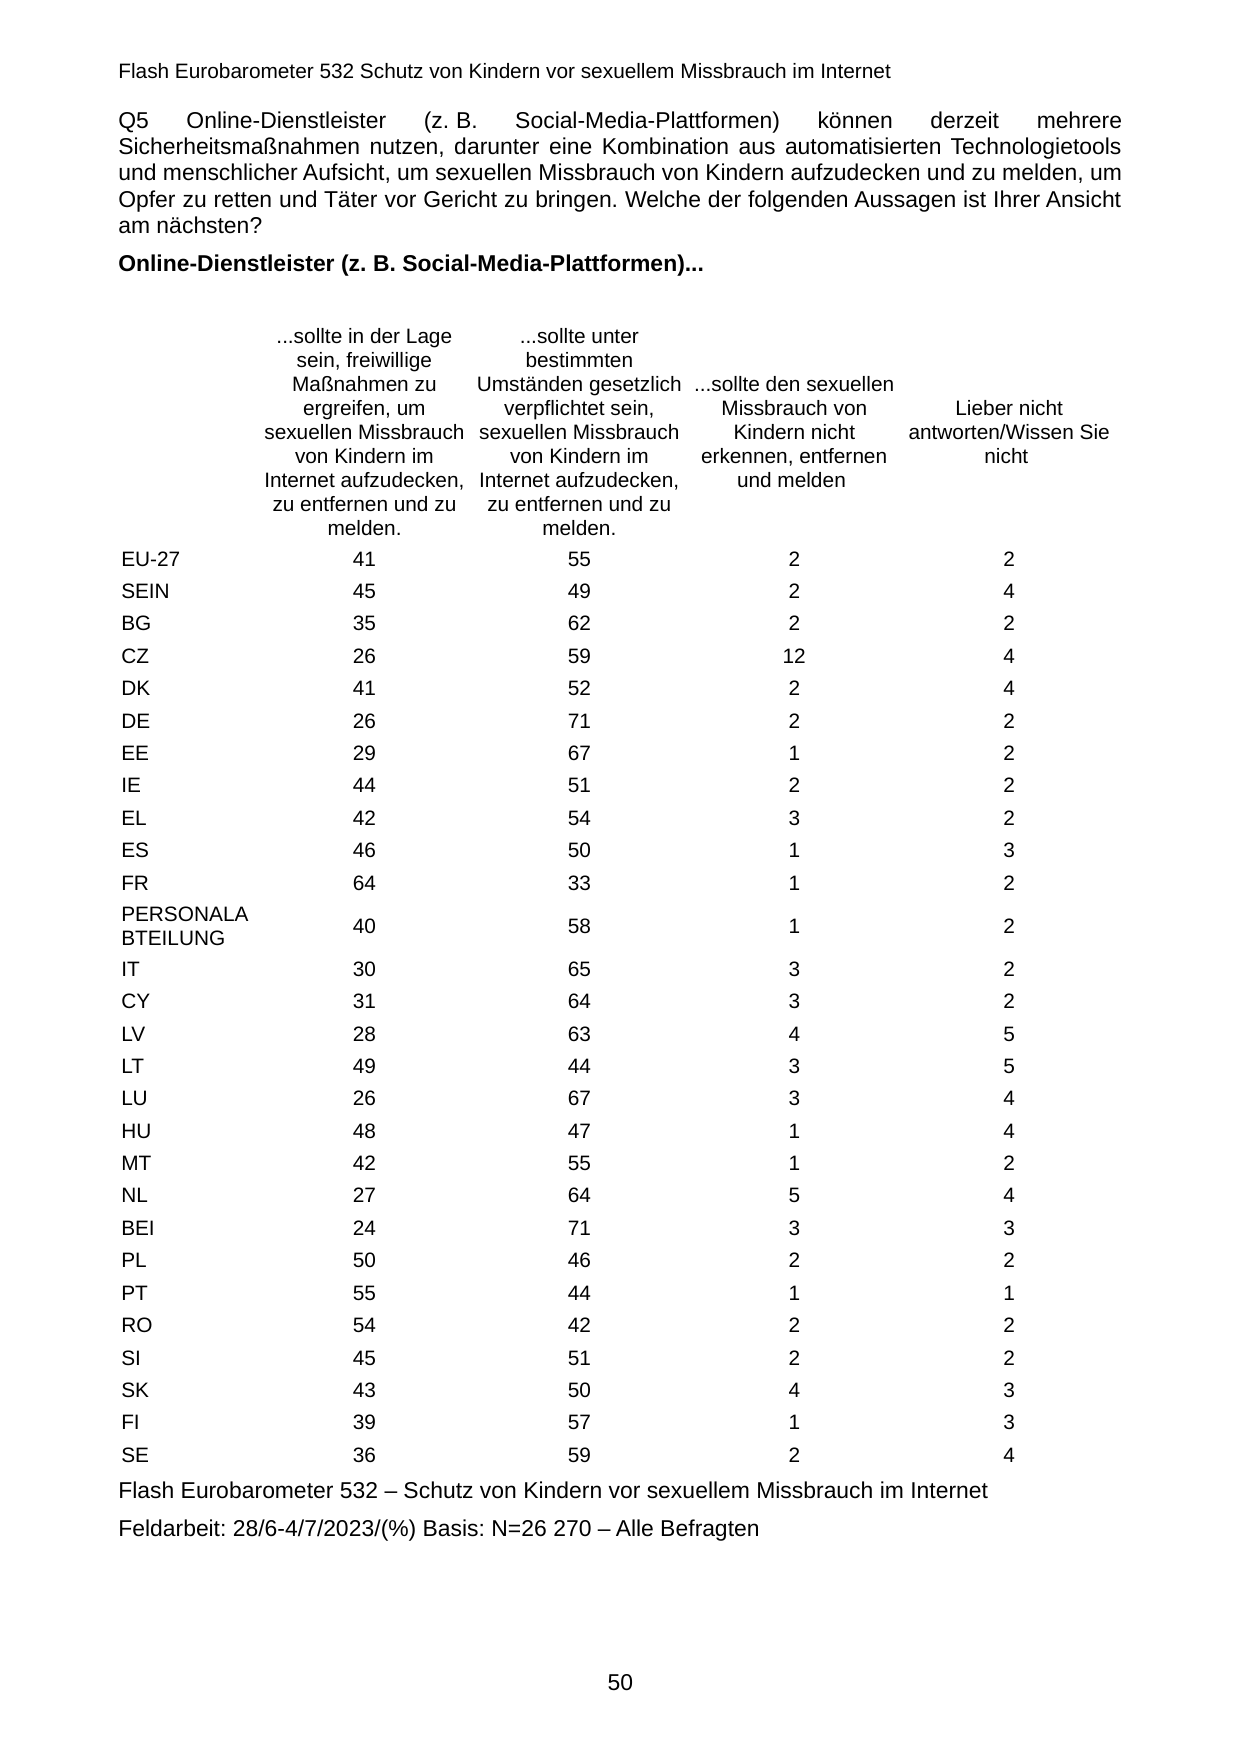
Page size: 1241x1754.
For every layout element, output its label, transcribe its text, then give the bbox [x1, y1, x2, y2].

table_cell LV [118, 1017, 257, 1049]
table_cell SI [118, 1341, 257, 1373]
table_cell 4 [901, 1082, 1116, 1114]
table_cell 58 [472, 899, 687, 952]
table_cell 5 [901, 1050, 1116, 1082]
table_header Lieber nicht antworten/Wissen Sie nicht [901, 321, 1116, 542]
table_header [118, 321, 257, 542]
table_cell 71 [472, 1212, 687, 1244]
table_cell 26 [257, 1082, 472, 1114]
table_cell 1 [687, 1406, 901, 1438]
table_cell 4 [901, 1114, 1116, 1147]
table_cell DK [118, 672, 257, 704]
table_cell IT [118, 953, 257, 985]
table_cell 64 [472, 1179, 687, 1212]
table_cell BEI [118, 1212, 257, 1244]
table_cell PT [118, 1276, 257, 1309]
table_cell 64 [472, 985, 687, 1017]
table_cell 27 [257, 1179, 472, 1212]
table_cell SEIN [118, 575, 257, 607]
table_cell 43 [257, 1374, 472, 1406]
table_cell PL [118, 1244, 257, 1276]
table_cell 4 [901, 1179, 1116, 1212]
table_cell 2 [687, 1309, 901, 1341]
table_cell 5 [687, 1179, 901, 1212]
table_cell 3 [687, 1050, 901, 1082]
table_cell 35 [257, 607, 472, 639]
table_header ...sollte unter bestimmten Umständen gesetzlich verpflichtet sein, sexuellen Missbrauch von Kindern im Internet aufzudecken, zu entfernen und zu melden. [472, 321, 687, 542]
table_cell 2 [901, 899, 1116, 952]
table_cell 2 [901, 1341, 1116, 1373]
table_cell 29 [257, 737, 472, 769]
table_cell 2 [901, 953, 1116, 985]
table_cell 2 [901, 1244, 1116, 1276]
table_cell 39 [257, 1406, 472, 1438]
table_cell 49 [257, 1050, 472, 1082]
table_cell 31 [257, 985, 472, 1017]
table_cell LT [118, 1050, 257, 1082]
table_cell 36 [257, 1438, 472, 1471]
table_cell 42 [472, 1309, 687, 1341]
table_cell 51 [472, 769, 687, 801]
table_cell 4 [687, 1374, 901, 1406]
table_cell SE [118, 1438, 257, 1471]
table_cell 2 [901, 769, 1116, 801]
table_cell 2 [687, 704, 901, 737]
table_cell 1 [687, 866, 901, 899]
text Feldarbeit: 28/6-4/7/2023/(%) Basis: N=26 270 – Alle Befragten [118, 1515, 1122, 1541]
text Q5 Online-Dienstleister (z. B. Social-Media-Plattformen) können derzeit mehrere Sicherheitsmaßnahmen nutzen, darunter eine Kombination aus automatisierten Technologietools und menschlicher Aufsicht, um sexuellen Missbrauch von Kindern aufzudecken und zu melden, um Opfer zu retten und Täter vor Gericht zu bringen. Welche der folgenden Aussagen ist Ihrer Ansicht am nächsten? [118, 107, 1122, 238]
table_cell FI [118, 1406, 257, 1438]
table_cell 62 [472, 607, 687, 639]
table_cell 2 [901, 866, 1116, 899]
table_header ...sollte in der Lage sein, freiwillige Maßnahmen zu ergreifen, um sexuellen Missbrauch von Kindern im Internet aufzudecken, zu entfernen und zu melden. [257, 321, 472, 542]
table_cell 1 [901, 1276, 1116, 1309]
table_cell 41 [257, 542, 472, 575]
table_cell DE [118, 704, 257, 737]
table_cell 47 [472, 1114, 687, 1147]
table_cell 2 [901, 607, 1116, 639]
table_cell 52 [472, 672, 687, 704]
table_cell 2 [687, 769, 901, 801]
table_cell 59 [472, 640, 687, 672]
table_cell LU [118, 1082, 257, 1114]
table_cell 54 [472, 801, 687, 834]
table_cell 2 [687, 1244, 901, 1276]
table_cell 41 [257, 672, 472, 704]
table_cell 1 [687, 1276, 901, 1309]
table_cell 1 [687, 899, 901, 952]
table_cell 2 [901, 542, 1116, 575]
table_cell EU-27 [118, 542, 257, 575]
table_cell 4 [687, 1017, 901, 1049]
text Flash Eurobarometer 532 – Schutz von Kindern vor sexuellem Missbrauch im Internet [118, 1477, 1122, 1503]
table_cell 2 [901, 801, 1116, 834]
table_cell ES [118, 834, 257, 866]
table_header ...sollte den sexuellen Missbrauch von Kindern nicht erkennen, entfernen und melden [687, 321, 901, 542]
text Online-Dienstleister (z. B. Social-Media-Plattformen)... [118, 250, 1122, 277]
table_cell 46 [472, 1244, 687, 1276]
table_cell 3 [901, 1406, 1116, 1438]
table_cell 4 [901, 640, 1116, 672]
table_cell BG [118, 607, 257, 639]
table_cell 55 [472, 542, 687, 575]
table_cell 44 [257, 769, 472, 801]
table_cell 55 [472, 1147, 687, 1179]
table_cell CY [118, 985, 257, 1017]
table_cell NL [118, 1179, 257, 1212]
table_cell 50 [257, 1244, 472, 1276]
table_cell 54 [257, 1309, 472, 1341]
table_cell 65 [472, 953, 687, 985]
table_cell 2 [687, 542, 901, 575]
table_cell 2 [687, 575, 901, 607]
table_cell 2 [901, 985, 1116, 1017]
table_cell 1 [687, 1114, 901, 1147]
table_cell 28 [257, 1017, 472, 1049]
table_cell 2 [901, 1309, 1116, 1341]
table_cell CZ [118, 640, 257, 672]
table_cell RO [118, 1309, 257, 1341]
table_cell EL [118, 801, 257, 834]
table_cell 44 [472, 1276, 687, 1309]
table_cell 63 [472, 1017, 687, 1049]
table_cell 1 [687, 737, 901, 769]
table_cell 2 [687, 672, 901, 704]
table_cell 24 [257, 1212, 472, 1244]
table_cell 71 [472, 704, 687, 737]
table_cell 2 [901, 737, 1116, 769]
table_cell 45 [257, 575, 472, 607]
table_cell 55 [257, 1276, 472, 1309]
table_cell 59 [472, 1438, 687, 1471]
table_cell 2 [901, 704, 1116, 737]
table_cell 3 [901, 1212, 1116, 1244]
table_cell HU [118, 1114, 257, 1147]
table_cell 2 [687, 1438, 901, 1471]
table_cell 50 [472, 834, 687, 866]
table_cell 44 [472, 1050, 687, 1082]
table_cell 2 [687, 607, 901, 639]
table_cell 12 [687, 640, 901, 672]
table_cell 40 [257, 899, 472, 952]
table_cell FR [118, 866, 257, 899]
table_cell 67 [472, 1082, 687, 1114]
table_cell 2 [687, 1341, 901, 1373]
table_cell 26 [257, 640, 472, 672]
table_cell PERSONALABTEILUNG [118, 899, 257, 952]
table_cell MT [118, 1147, 257, 1179]
table_cell 57 [472, 1406, 687, 1438]
table_cell 50 [472, 1374, 687, 1406]
table_cell 4 [901, 575, 1116, 607]
table_cell 30 [257, 953, 472, 985]
table_cell IE [118, 769, 257, 801]
table_cell 3 [687, 1212, 901, 1244]
table_cell 48 [257, 1114, 472, 1147]
table_cell 3 [901, 1374, 1116, 1406]
table_cell 1 [687, 834, 901, 866]
table_cell 3 [901, 834, 1116, 866]
table_cell 3 [687, 801, 901, 834]
table_cell 45 [257, 1341, 472, 1373]
table_cell 2 [901, 1147, 1116, 1179]
table_cell 4 [901, 672, 1116, 704]
table_cell 46 [257, 834, 472, 866]
table_cell 26 [257, 704, 472, 737]
table_cell 42 [257, 801, 472, 834]
table_cell 3 [687, 985, 901, 1017]
table_cell 64 [257, 866, 472, 899]
table_cell 42 [257, 1147, 472, 1179]
table_cell SK [118, 1374, 257, 1406]
table_cell 3 [687, 1082, 901, 1114]
table_cell 67 [472, 737, 687, 769]
table_cell 51 [472, 1341, 687, 1373]
table_cell 49 [472, 575, 687, 607]
table_cell 33 [472, 866, 687, 899]
table_cell EE [118, 737, 257, 769]
table_cell 4 [901, 1438, 1116, 1471]
table_cell 1 [687, 1147, 901, 1179]
table_cell 5 [901, 1017, 1116, 1049]
table_cell 3 [687, 953, 901, 985]
